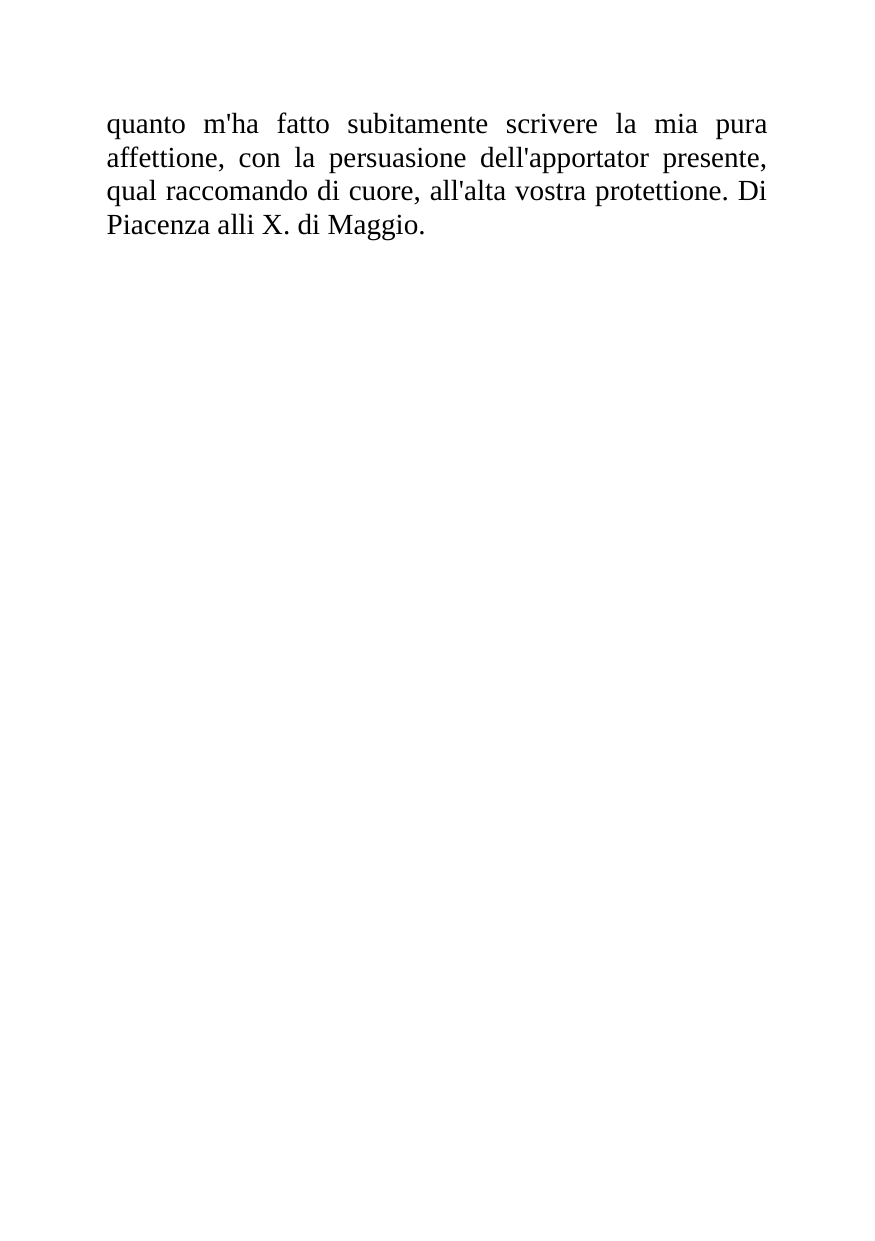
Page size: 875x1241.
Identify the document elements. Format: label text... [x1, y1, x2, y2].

text quanto m'ha fatto subitamente scrivere la mia pura affettione, con la persuasione dell'apportator presente, qual raccomando di cuore, all'alta vostra protettione. Di Piacenza alli X. di Maggio. [106, 106, 768, 241]
